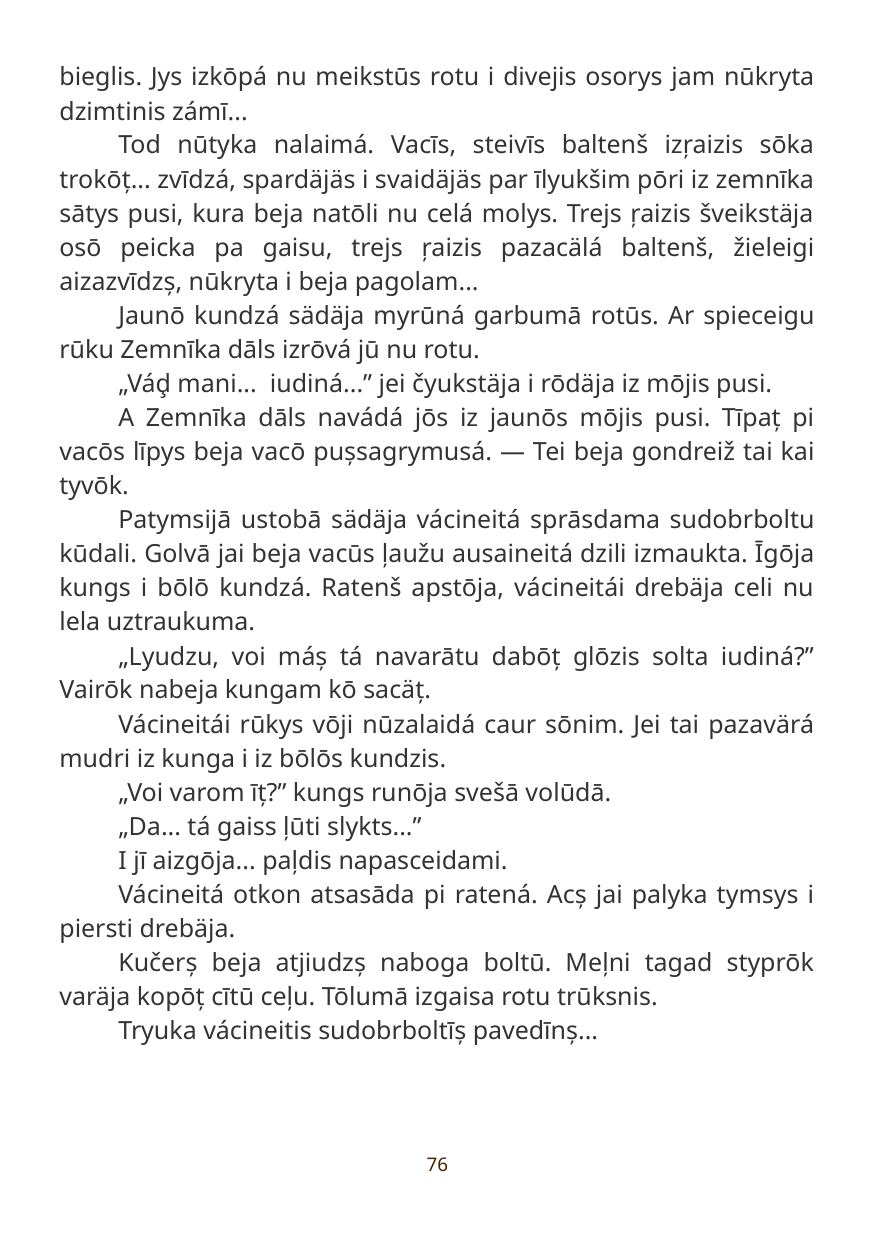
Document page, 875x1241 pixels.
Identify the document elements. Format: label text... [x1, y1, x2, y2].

text Tryuka vácineitis sudobrboltīș pavedīnș... [59, 1013, 815, 1047]
text „Da... tá gaiss ļūti slykts...” [59, 808, 815, 842]
text Patymsijā ustobā sädäja vácineitá sprāsdama sudobrboltu kūdali. Golvā jai beja vacūs ļaužu ausaineitá dzili izmaukta. Īgōja kungs i bōlō kundzá. Ratenš apstōja, vácineitái drebäja celi nu lela uztraukuma. [59, 502, 815, 638]
text Vácineitá otkon atsasāda pi ratená. Acș jai palyka tymsys i piersti drebäja. [59, 877, 815, 945]
text „Lyudzu, voi máș tá navarātu dabōț glōzis solta iudiná?” Vairōk nabeja kungam kō sacäț. [59, 638, 815, 706]
text „Váḑ mani... iudiná...” jei čyukstäja i rōdäja iz mōjis pusi. [59, 366, 815, 400]
text Jaunō kundzá sädäja myrūná garbumā rotūs. Ar spieceigu rūku Zemnīka dāls izrōvá jū nu rotu. [59, 297, 815, 366]
text A Zemnīka dāls navádá jōs iz jaunōs mōjis pusi. Tīpaț pi vacōs līpys beja vacō pușsagrymusá. — Tei beja gondreiž tai kai tyvōk. [59, 400, 815, 502]
text I jī aizgōja... paļdis napasceidami. [59, 842, 815, 877]
text Tod nūtyka nalaimá. Vacīs, steivīs baltenš izŗaizis sōka trokōț... zvīdzá, spardäjäs i svaidäjäs par īlyukšim pōri iz zemnīka sātys pusi, kura beja natōli nu celá molys. Trejs ŗaizis šveikstäja osō peicka pa gaisu, trejs ŗaizis pazacälá baltenš, žieleigi aizazvīdzș, nūkryta i beja pagolam... [59, 127, 815, 297]
text Vácineitái rūkys vōji nūzalaidá caur sōnim. Jei tai pazavärá mudri iz kunga i iz bōlōs kundzis. [59, 706, 815, 774]
text Kučerș beja atjiudzș naboga boltū. Meļni tagad styprōk varäja kopōț cītū ceļu. Tōlumā izgaisa rotu trūksnis. [59, 945, 815, 1013]
text bieglis. Jys izkōpá nu meikstūs rotu i divejis osorys jam nūkryta dzimtinis zámī... [59, 59, 815, 127]
text „Voi varom īț?” kungs runōja svešā volūdā. [59, 774, 815, 808]
